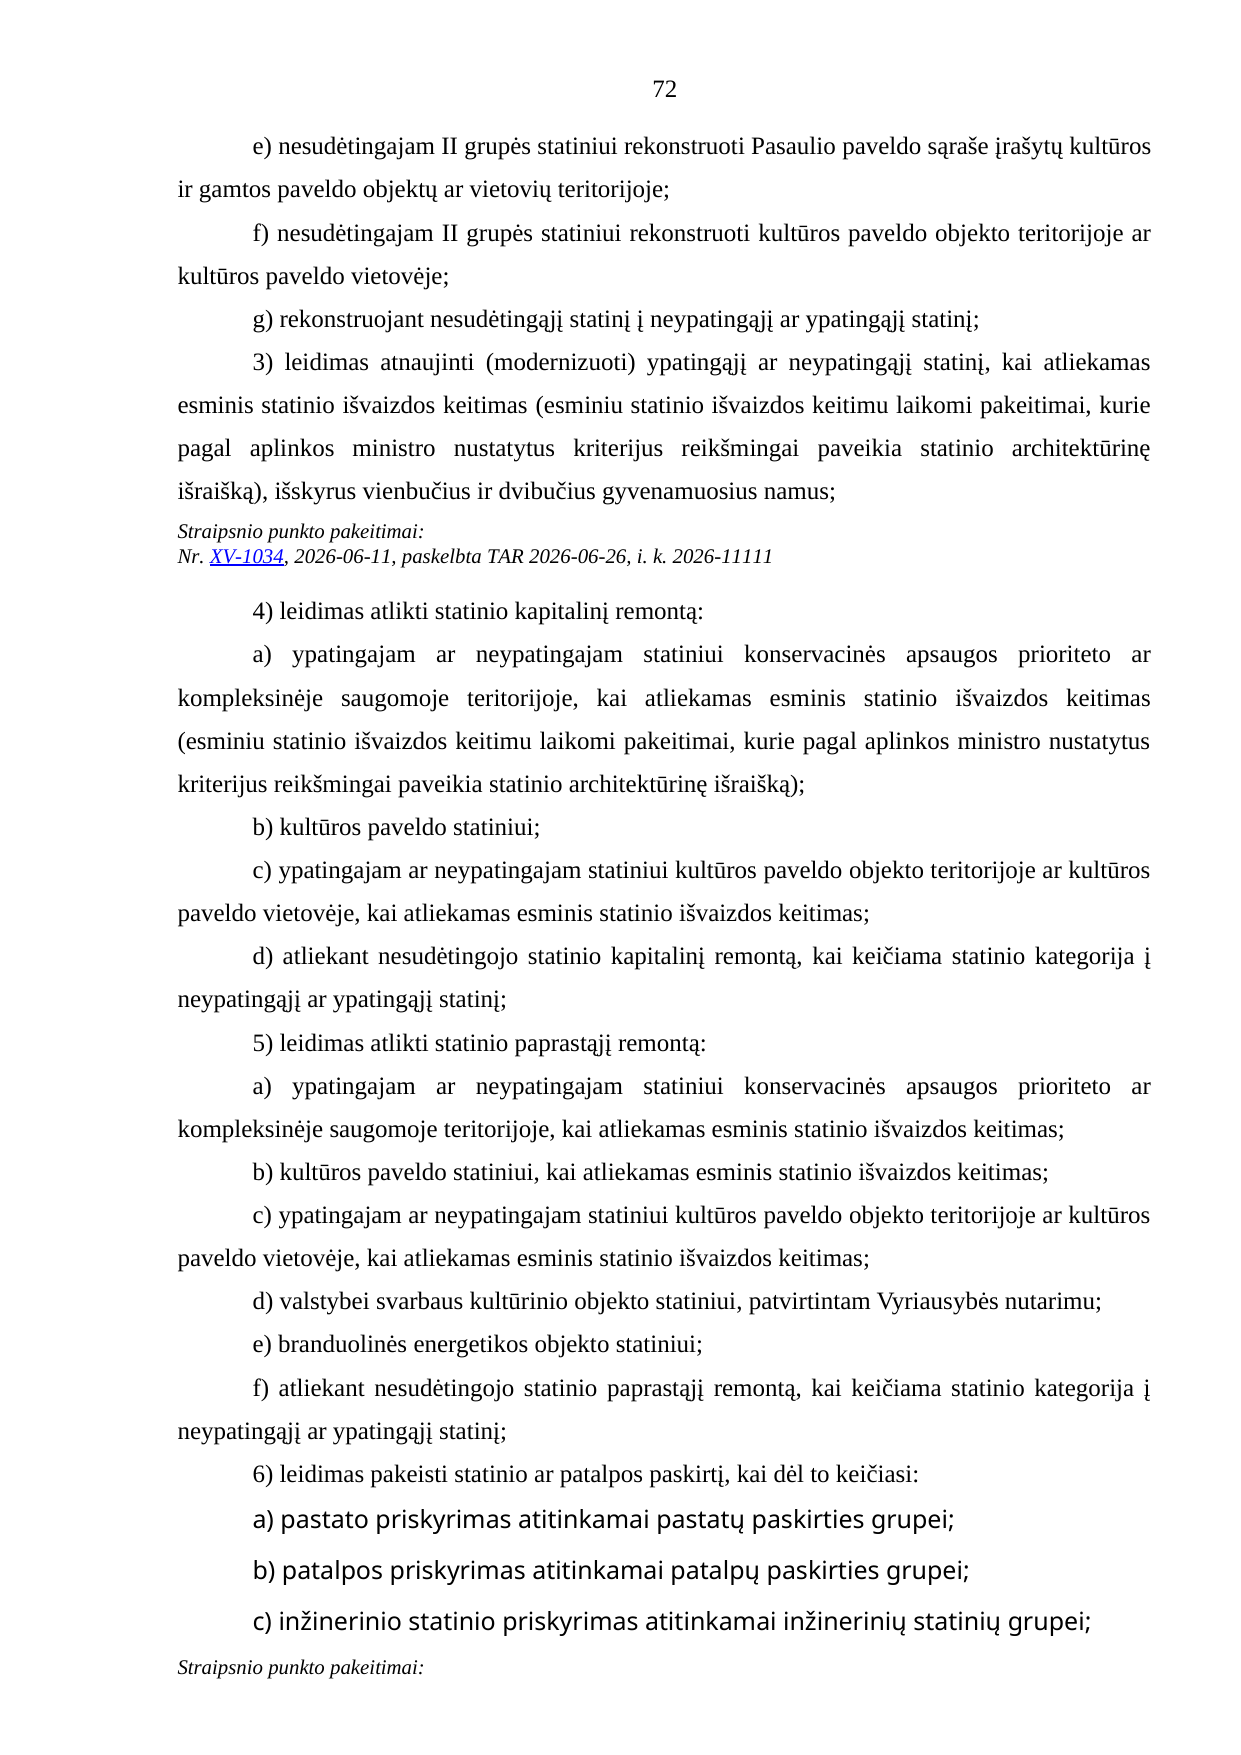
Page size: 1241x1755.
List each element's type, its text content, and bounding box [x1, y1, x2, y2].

text a) ypatingajam ar neypatingajam statiniui konservacinės apsaugos prioriteto ar kompleksinėje saugomoje teritorijoje, kai atliekamas esminis statinio išvaizdos keitimas; [177, 1071, 1152, 1143]
text Straipsnio punkto pakeitimai: [177, 519, 1152, 543]
text Straipsnio punkto pakeitimai: [177, 1655, 1152, 1679]
text e) branduolinės energetikos objekto statiniui; [177, 1329, 1152, 1358]
text f) atliekant nesudėtingojo statinio paprastąjį remontą, kai keičiama statinio kategorija į neypatingąjį ar ypatingąjį statinį; [177, 1373, 1152, 1444]
text c) ypatingajam ar neypatingajam statiniui kultūros paveldo objekto teritorijoje ar kultūros paveldo vietovėje, kai atliekamas esminis statinio išvaizdos keitimas; [177, 1200, 1152, 1272]
text a) ypatingajam ar neypatingajam statiniui konservacinės apsaugos prioriteto ar kompleksinėje saugomoje teritorijoje, kai atliekamas esminis statinio išvaizdos keitimas (esminiu statinio išvaizdos keitimu laikomi pakeitimai, kurie pagal aplinkos ministro nustatytus kriterijus reikšmingai paveikia statinio architektūrinę išraišką); [177, 639, 1152, 798]
text g) rekonstruojant nesudėtingąjį statinį į neypatingąjį ar ypatingąjį statinį; [177, 304, 1152, 333]
text b) patalpos priskyrimas atitinkamai patalpų paskirties grupei; [252, 1553, 1152, 1587]
text e) nesudėtingajam II grupės statiniui rekonstruoti Pasaulio paveldo sąraše įrašytų kultūros ir gamtos paveldo objektų ar vietovių teritorijoje; [177, 131, 1152, 203]
text c) ypatingajam ar neypatingajam statiniui kultūros paveldo objekto teritorijoje ar kultūros paveldo vietovėje, kai atliekamas esminis statinio išvaizdos keitimas; [177, 855, 1152, 927]
text c) inžinerinio statinio priskyrimas atitinkamai inžinerinių statinių grupei; [252, 1604, 1152, 1638]
text b) kultūros paveldo statiniui; [177, 812, 1152, 841]
text d) atliekant nesudėtingojo statinio kapitalinį remontą, kai keičiama statinio kategorija į neypatingąjį ar ypatingąjį statinį; [177, 941, 1152, 1013]
text Nr. XV-1034, 2026-06-11, paskelbta TAR 2026-06-26, i. k. 2026-11111 [177, 543, 1152, 568]
text d) valstybei svarbaus kultūrinio objekto statiniui, patvirtintam Vyriausybės nutarimu; [177, 1286, 1152, 1315]
text 3) leidimas atnaujinti (modernizuoti) ypatingąjį ar neypatingąjį statinį, kai atliekamas esminis statinio išvaizdos keitimas (esminiu statinio išvaizdos keitimu laikomi pakeitimai, kurie pagal aplinkos ministro nustatytus kriterijus reikšmingai paveikia statinio architektūrinę išraišką), išskyrus vienbučius ir dvibučius gyvenamuosius namus; [177, 347, 1152, 505]
text 5) leidimas atlikti statinio paprastąjį remontą: [177, 1028, 1152, 1056]
text f) nesudėtingajam II grupės statiniui rekonstruoti kultūros paveldo objekto teritorijoje ar kultūros paveldo vietovėje; [177, 218, 1152, 289]
text 4) leidimas atlikti statinio kapitalinį remontą: [177, 596, 1152, 625]
text a) pastato priskyrimas atitinkamai pastatų paskirties grupei; [252, 1502, 1152, 1536]
text b) kultūros paveldo statiniui, kai atliekamas esminis statinio išvaizdos keitimas; [177, 1157, 1152, 1186]
text 6) leidimas pakeisti statinio ar patalpos paskirtį, kai dėl to keičiasi: [177, 1459, 1152, 1488]
